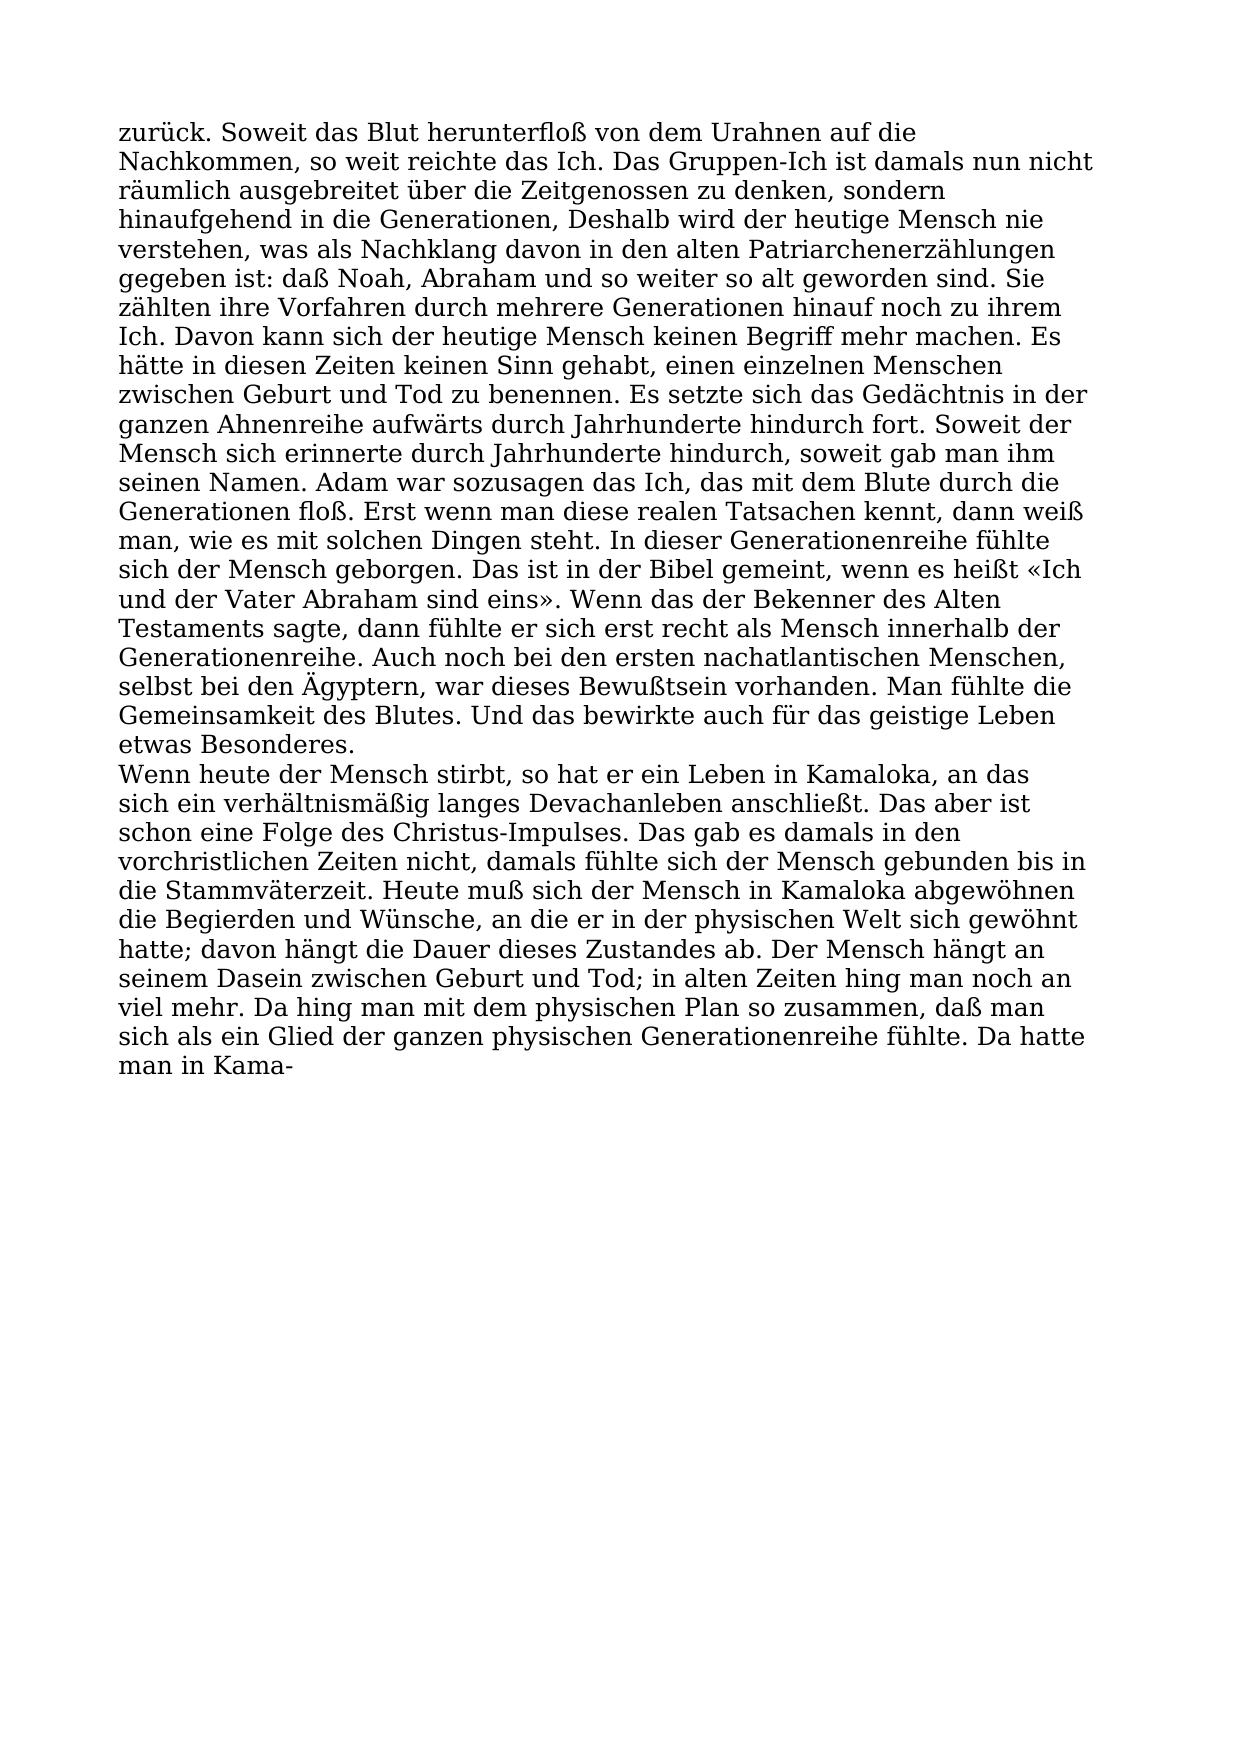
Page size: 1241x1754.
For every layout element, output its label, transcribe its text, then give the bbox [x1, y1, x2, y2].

text verstehen, was als Nachklang davon in den alten Patriarchenerzählungen [118, 235, 1122, 264]
text sich ein verhältnismäßig langes Devachanleben anschließt. Das aber ist [118, 789, 1122, 818]
text die Stammväterzeit. Heute muß sich der Mensch in Kamaloka abgewöhnen [118, 876, 1122, 906]
text Wenn heute der Mensch stirbt, so hat er ein Leben in Kamaloka, an das [118, 760, 1122, 789]
text räumlich ausgebreitet über die Zeitgenossen zu denken, sondern [118, 176, 1122, 206]
text sich als ein Glied der ganzen physischen Generationenreihe fühlte. Da hatte [118, 1022, 1122, 1051]
text Gemeinsamkeit des Blutes. Und das bewirkte auch für das geistige Leben [118, 701, 1122, 731]
text Nachkommen, so weit reichte das Ich. Das Gruppen-Ich ist damals nun nicht [118, 147, 1122, 176]
text etwas Besonderes. [118, 731, 1122, 760]
text man in Kama- [118, 1051, 1122, 1081]
text Generationen floß. Erst wenn man diese realen Tatsachen kennt, dann weiß [118, 497, 1122, 526]
text man, wie es mit solchen Dingen steht. In dieser Generationenreihe fühlte [118, 526, 1122, 556]
text hätte in diesen Zeiten keinen Sinn gehabt, einen einzelnen Menschen [118, 351, 1122, 381]
text zurück. Soweit das Blut herunterfloß von dem Urahnen auf die [118, 118, 1122, 147]
text hatte; davon hängt die Dauer dieses Zustandes ab. Der Mensch hängt an [118, 935, 1122, 964]
text sich der Mensch geborgen. Das ist in der Bibel gemeint, wenn es heißt «Ich [118, 556, 1122, 585]
text Generationenreihe. Auch noch bei den ersten nachatlantischen Menschen, [118, 643, 1122, 672]
text zählten ihre Vorfahren durch mehrere Generationen hinauf noch zu ihrem [118, 293, 1122, 322]
text Testaments sagte, dann fühlte er sich erst recht als Mensch innerhalb der [118, 614, 1122, 643]
text Ich. Davon kann sich der heutige Mensch keinen Begriff mehr machen. Es [118, 322, 1122, 351]
text vorchristlichen Zeiten nicht, damals fühlte sich der Mensch gebunden bis in [118, 847, 1122, 876]
text Mensch sich erinnerte durch Jahrhunderte hindurch, soweit gab man ihm [118, 439, 1122, 468]
text zwischen Geburt und Tod zu benennen. Es setzte sich das Gedächtnis in der [118, 381, 1122, 410]
text hinaufgehend in die Generationen, Deshalb wird der heutige Mensch nie [118, 206, 1122, 235]
text viel mehr. Da hing man mit dem physischen Plan so zusammen, daß man [118, 993, 1122, 1022]
text schon eine Folge des Christus-Impulses. Das gab es damals in den [118, 818, 1122, 847]
text seinem Dasein zwischen Geburt und Tod; in alten Zeiten hing man noch an [118, 964, 1122, 993]
text die Begierden und Wünsche, an die er in der physischen Welt sich gewöhnt [118, 906, 1122, 935]
text und der Vater Abraham sind eins». Wenn das der Bekenner des Alten [118, 585, 1122, 614]
text gegeben ist: daß Noah, Abraham und so weiter so alt geworden sind. Sie [118, 264, 1122, 293]
text ganzen Ahnenreihe aufwärts durch Jahrhunderte hindurch fort. Soweit der [118, 410, 1122, 439]
text seinen Namen. Adam war sozusagen das Ich, das mit dem Blute durch die [118, 468, 1122, 497]
text selbst bei den Ägyptern, war dieses Bewußtsein vorhanden. Man fühlte die [118, 672, 1122, 701]
